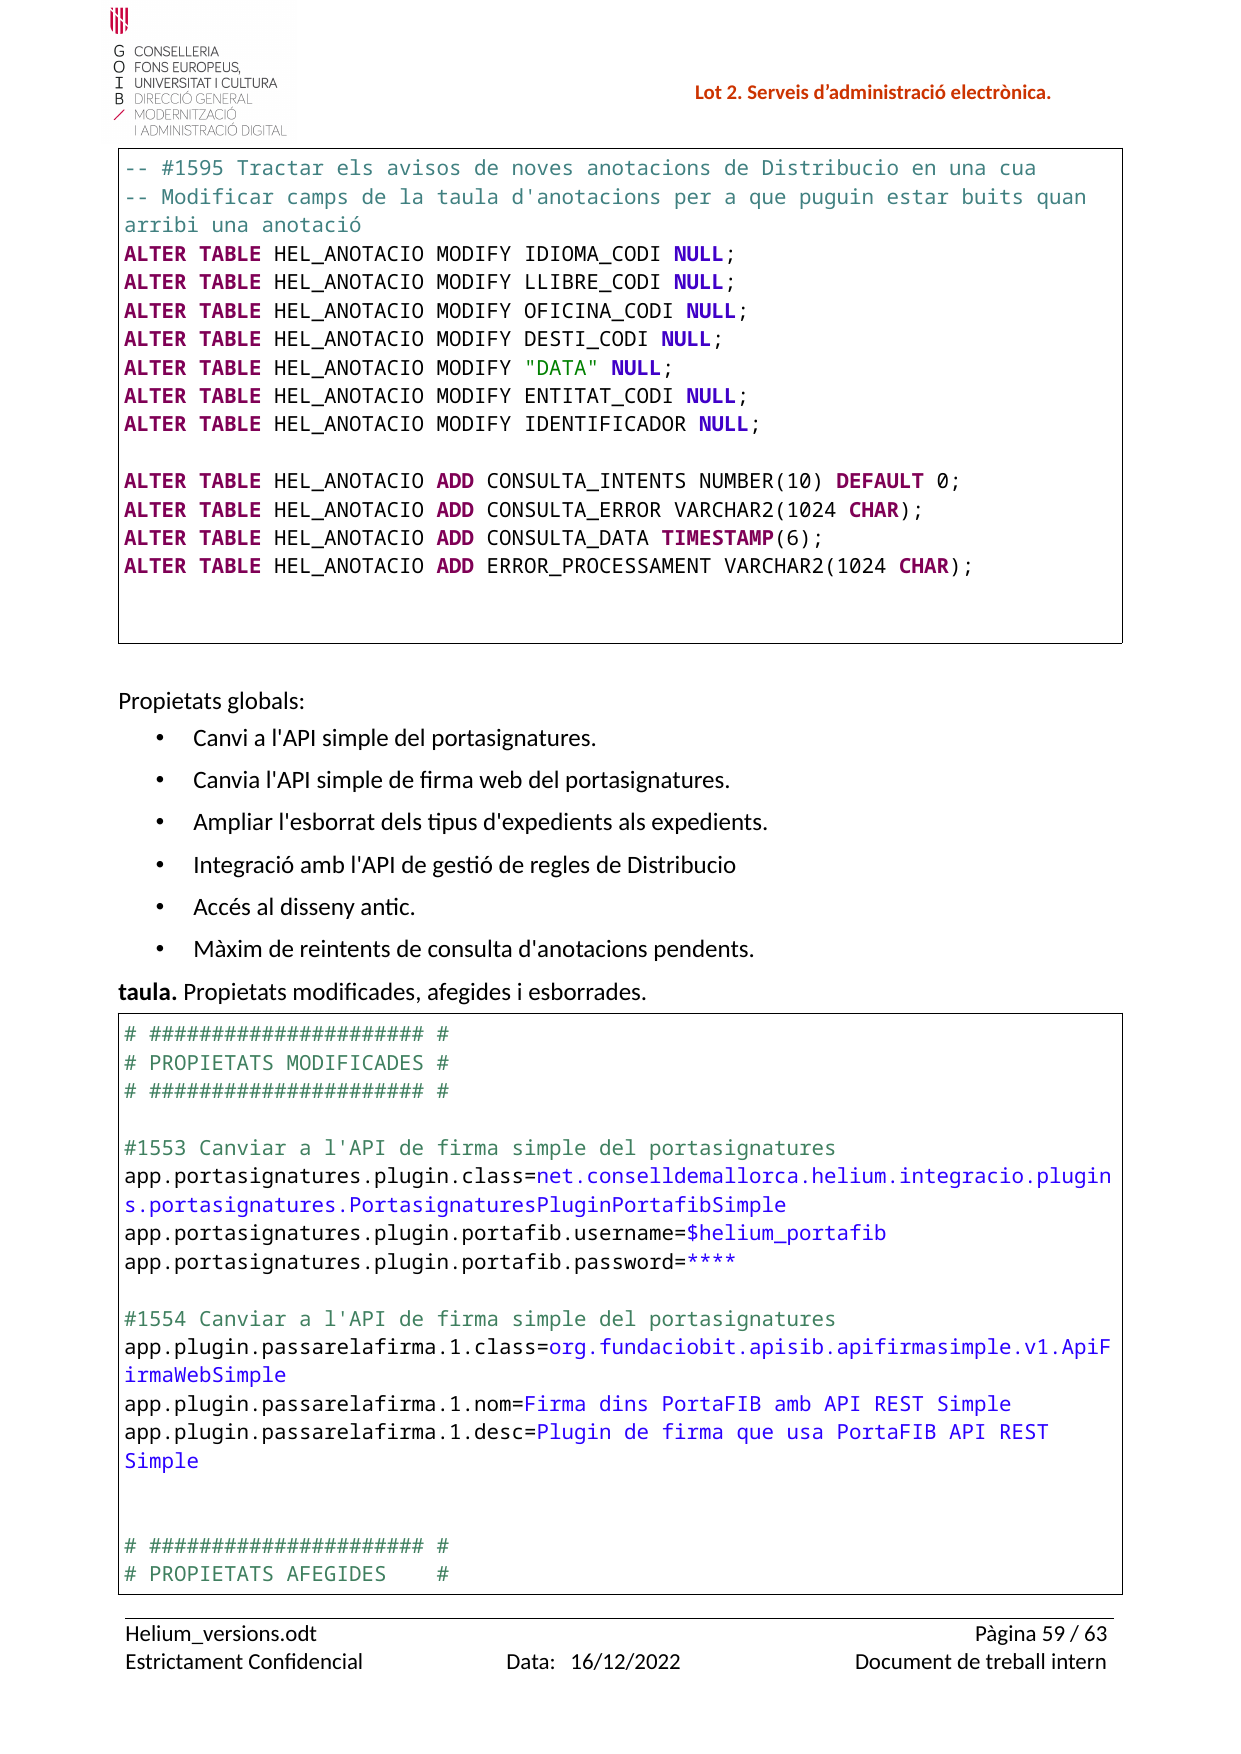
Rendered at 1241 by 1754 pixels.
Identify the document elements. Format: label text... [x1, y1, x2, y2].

list Ampliar l'esborrat dels tipus d'expedients als expedients. [156, 806, 1122, 837]
list Màxim de reintents de consulta d'anotacions pendents. [156, 934, 1122, 964]
picture [100, 0, 297, 144]
list Canvia l'API simple de firma web del portasignatures. [156, 764, 1122, 794]
text taula. Propietats modificades, afegides i esborrades. [118, 976, 1122, 1007]
list Accés al disseny antic. [156, 891, 1122, 922]
table_header # ###################### # # PROPIETATS MODIFICADES # # ###################### # #1553 Canviar a l'API de firma simple del portasignatures app.portasignatures.plugin.class=net.conselldemallorca.helium.integracio.plugins.portasignatures.PortasignaturesPluginPortafibSimple app.portasignatures.plugin.portafib.username=$helium_portafib app.portasignatures.plugin.portafib.password=**** #1554 Canviar a l'API de firma simple del portasignatures app.plugin.passarelafirma.1.class=org.fundaciobit.apisib.apifirmasimple.v1.ApiFirmaWebSimple app.plugin.passarelafirma.1.nom=Firma dins PortaFIB amb API REST Simple app.plugin.passarelafirma.1.desc=Plugin de firma que usa PortaFIB API REST Simple # ###################### # # PROPIETATS AFEGIDES # [119, 1014, 1122, 1594]
table_header -- #1595 Tractar els avisos de noves anotacions de Distribucio en una cua -- Modificar camps de la taula d'anotacions per a que puguin estar buits quan arribi una anotació ALTER TABLE HEL_ANOTACIO MODIFY IDIOMA_CODI NULL; ALTER TABLE HEL_ANOTACIO MODIFY LLIBRE_CODI NULL; ALTER TABLE HEL_ANOTACIO MODIFY OFICINA_CODI NULL; ALTER TABLE HEL_ANOTACIO MODIFY DESTI_CODI NULL; ALTER TABLE HEL_ANOTACIO MODIFY "DATA" NULL; ALTER TABLE HEL_ANOTACIO MODIFY ENTITAT_CODI NULL; ALTER TABLE HEL_ANOTACIO MODIFY IDENTIFICADOR NULL; ALTER TABLE HEL_ANOTACIO ADD CONSULTA_INTENTS NUMBER(10) DEFAULT 0; ALTER TABLE HEL_ANOTACIO ADD CONSULTA_ERROR VARCHAR2(1024 CHAR); ALTER TABLE HEL_ANOTACIO ADD CONSULTA_DATA TIMESTAMP(6); ALTER TABLE HEL_ANOTACIO ADD ERROR_PROCESSAMENT VARCHAR2(1024 CHAR); [119, 149, 1122, 643]
list Canvi a l'API simple del portasignatures. [156, 722, 1122, 752]
list Integració amb l'API de gestió de regles de Distribucio [156, 849, 1122, 879]
text Propietats globals: [118, 685, 1122, 716]
